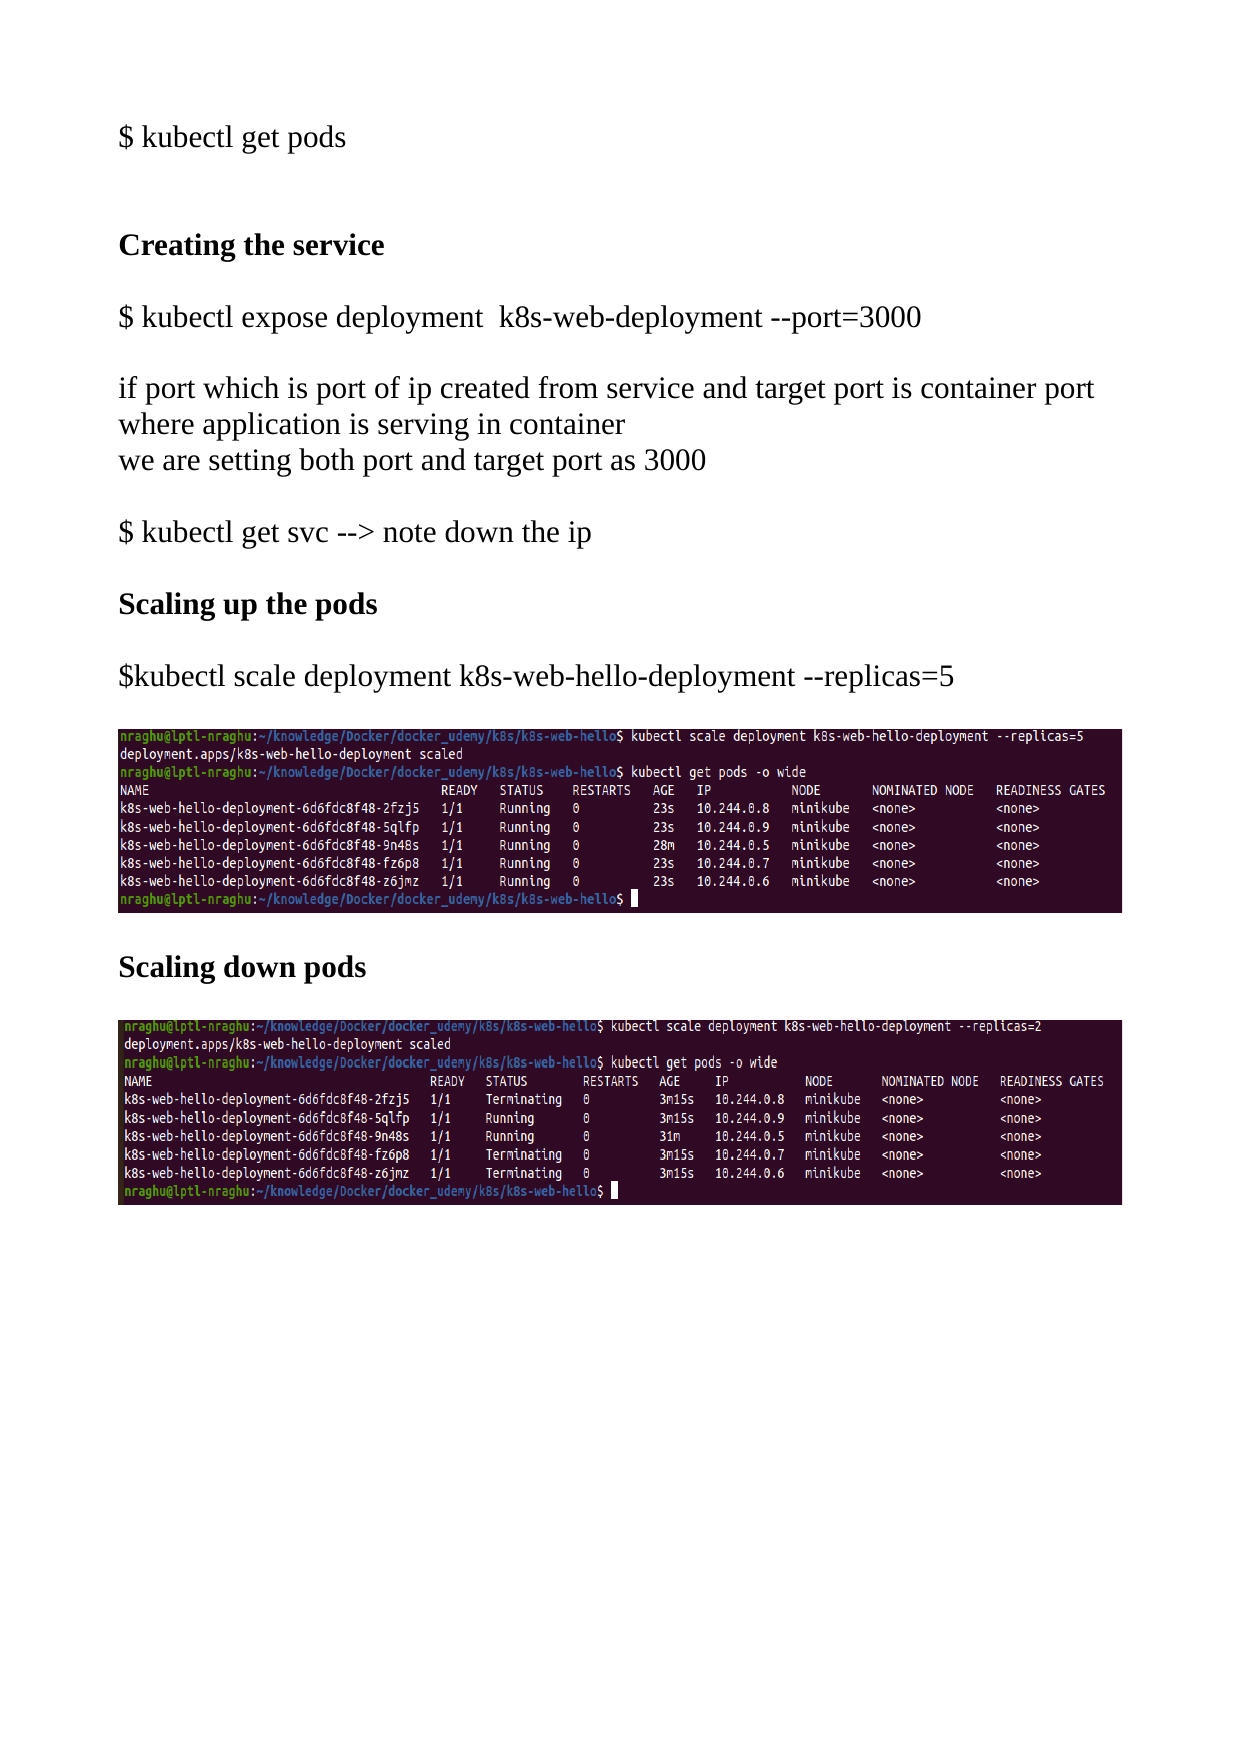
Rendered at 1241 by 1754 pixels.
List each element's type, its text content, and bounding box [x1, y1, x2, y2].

text Scaling down pods [118, 948, 1122, 984]
text $kubectl scale deployment k8s-web-hello-deployment --replicas=5 [118, 657, 1122, 693]
text $ kubectl expose deployment k8s-web-deployment --port=3000 [118, 298, 1122, 334]
text Creating the service [118, 226, 1122, 262]
text $ kubectl get pods [118, 118, 1122, 154]
text $ kubectl get svc --> note down the ip [118, 513, 1122, 549]
text we are setting both port and target port as 3000 [118, 442, 1122, 477]
picture [118, 729, 1123, 913]
picture [118, 1020, 1123, 1205]
text Scaling up the pods [118, 585, 1122, 621]
text if port which is port of ip created from service and target port is container port where application is serving in container [118, 370, 1122, 442]
